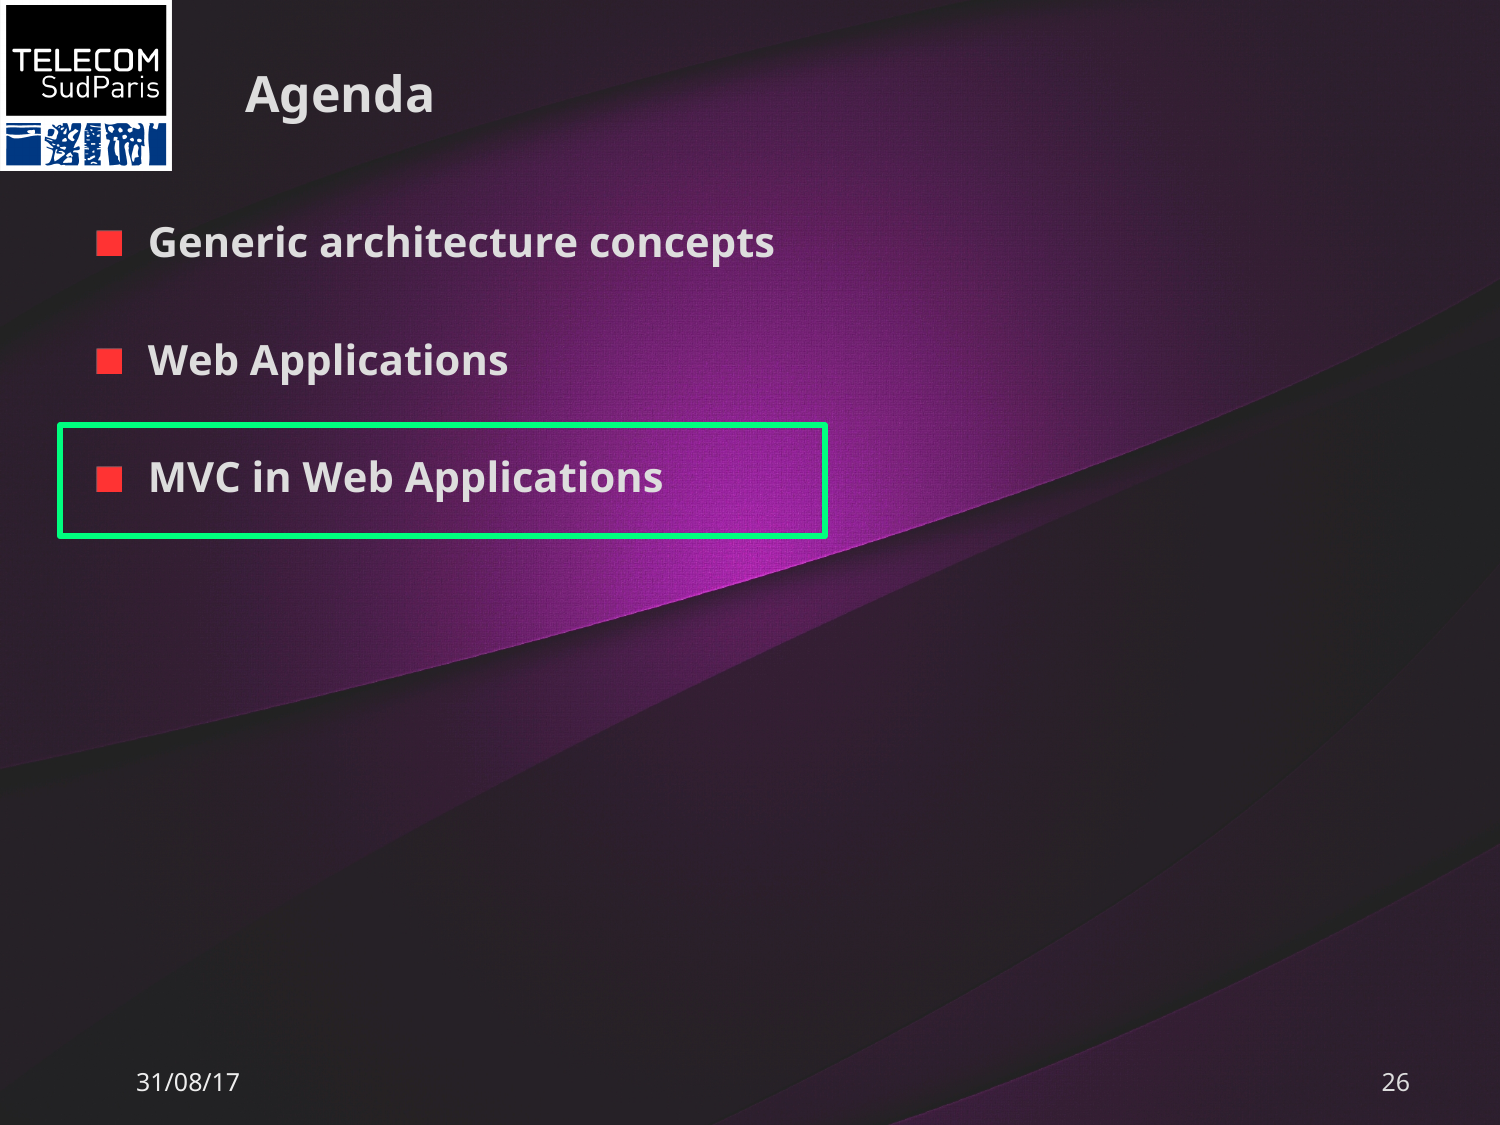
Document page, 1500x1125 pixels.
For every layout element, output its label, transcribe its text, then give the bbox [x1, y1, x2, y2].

picture [0, 0, 1500, 1125]
list Generic architecture concepts Web Applications MVC in Web Applications [76, 207, 1427, 977]
title Agenda [230, 19, 1429, 165]
list Generic architecture concepts Web Applications MVC in Web Applications [76, 428, 822, 533]
